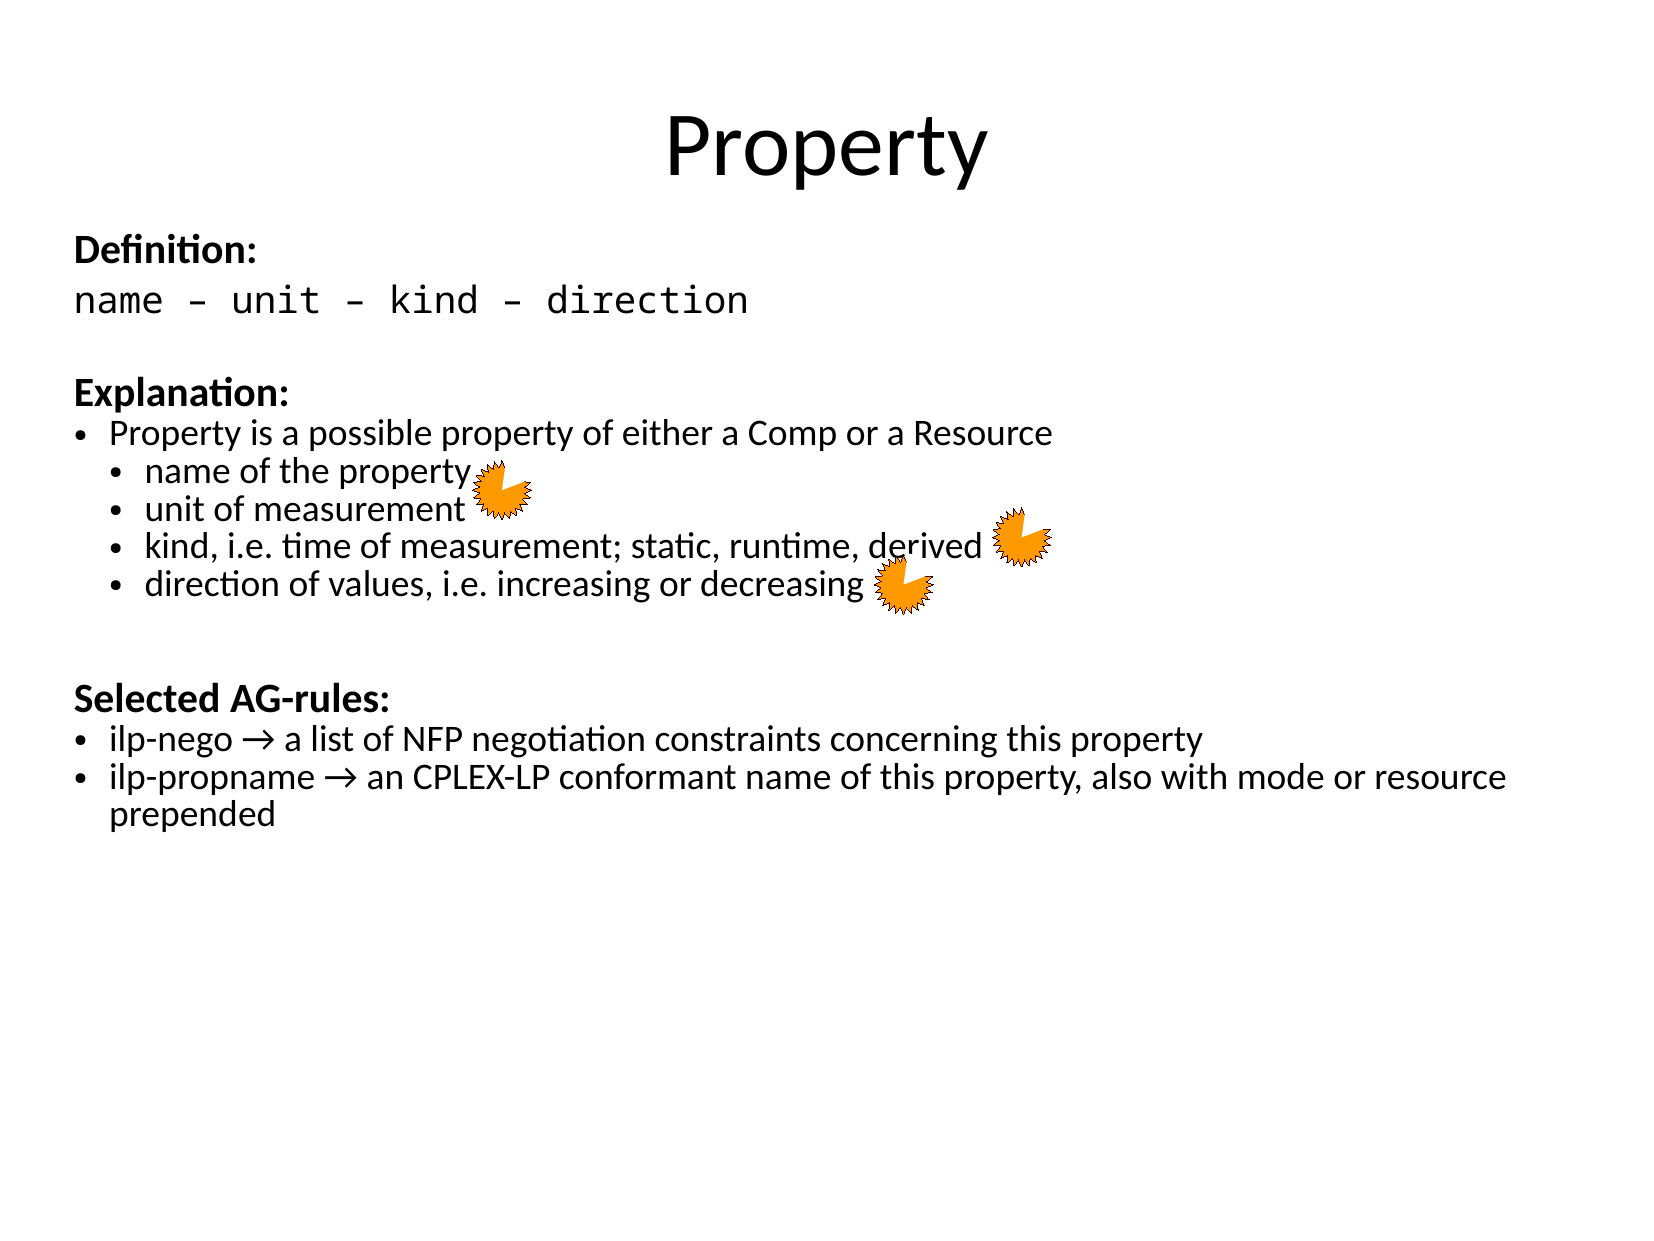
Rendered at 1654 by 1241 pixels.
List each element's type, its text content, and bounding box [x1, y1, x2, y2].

text_box Definition: name – unit – kind – direction Explanation: Property is a possible property of either a Comp or a Resource name of the property unit of measurement kind, i.e. time of measurement; static, runtime, derived direction of values, i.e. increasing or decreasing Selected AG-rules: ilp-nego → a list of NFP negotiation constraints concerning this property ilp-propname → an CPLEX-LP conformant name of this property, also with mode or resource prepended [59, 224, 1595, 828]
text_box [992, 506, 1052, 567]
text_box [472, 458, 532, 520]
title Property [82, 49, 1571, 224]
text_box [874, 553, 934, 615]
